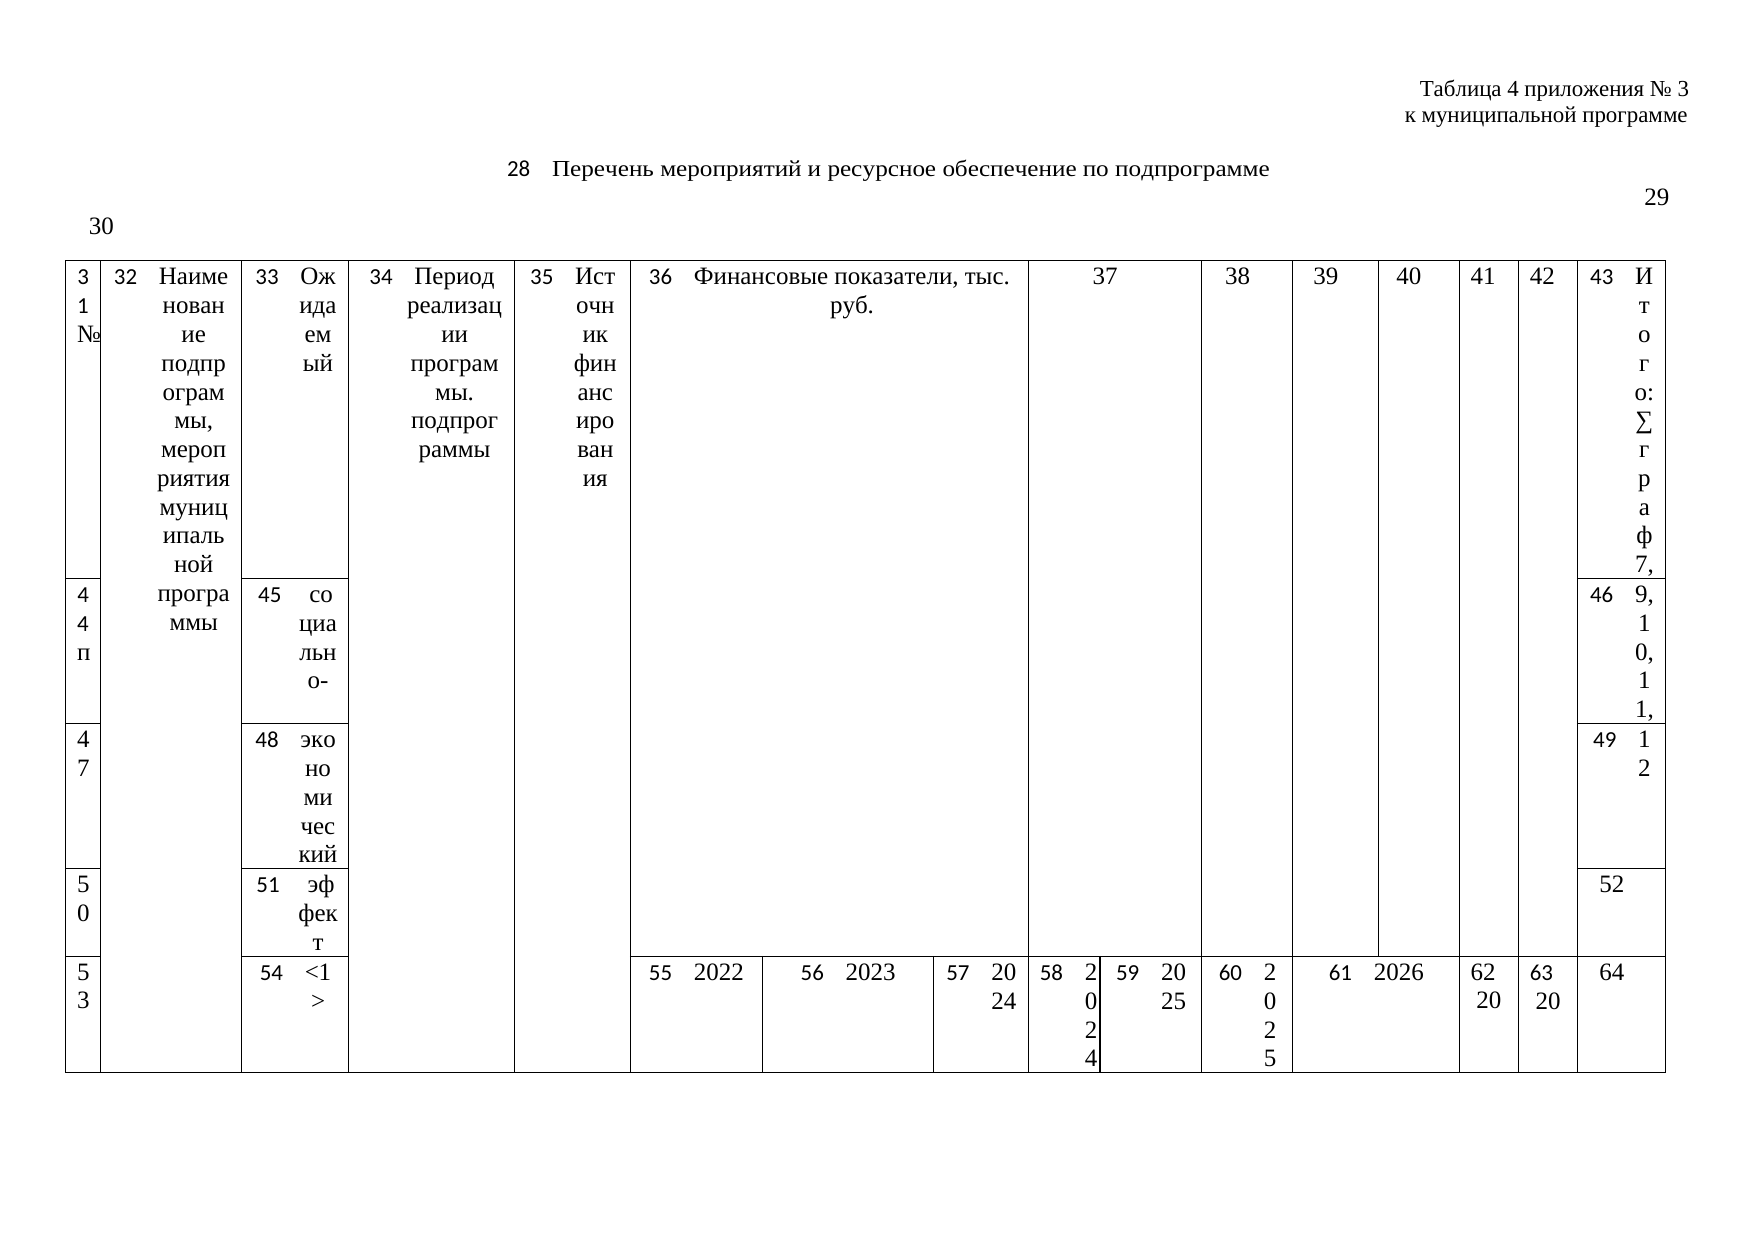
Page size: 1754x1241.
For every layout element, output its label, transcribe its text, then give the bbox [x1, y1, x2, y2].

table_cell 2022 [631, 957, 762, 1072]
table_cell 2024 [934, 957, 1028, 1072]
table_cell 2025 [1202, 957, 1292, 1072]
table_header [1029, 261, 1201, 956]
table_cell 12 [1578, 724, 1665, 868]
table_header [1379, 261, 1459, 956]
table_header [1293, 261, 1378, 956]
table_cell 9,10,11, [1578, 579, 1665, 723]
table_header [1202, 261, 1292, 956]
table_header Наименование подпрограммы, мероприятия муниципальной программы [101, 261, 241, 1072]
table_header Период реализации программы. подпрограммы [349, 261, 514, 1072]
table_header Итого: ∑граф 7, [1578, 261, 1665, 578]
table_cell 2028 [1519, 957, 1577, 1072]
table_cell 2026 [1293, 957, 1459, 1072]
table_cell 2027 [1460, 957, 1518, 1072]
table_cell экономический [242, 724, 348, 868]
table_cell 2023 [763, 957, 933, 1072]
table_cell п/п [66, 579, 100, 723]
table_header Ожидаемый [242, 261, 348, 578]
table_cell [66, 957, 100, 1072]
table_cell [1578, 957, 1665, 1072]
subtitle Перечень мероприятий и ресурсное обеспечение по подпрограмме [89, 154, 1689, 182]
table_cell 2025 [1101, 957, 1201, 1072]
table_header № [66, 261, 100, 578]
table_header [1519, 261, 1577, 956]
table_cell 2024 [1029, 957, 1099, 1072]
table_header [1460, 261, 1518, 956]
table_cell [1578, 869, 1665, 956]
table_cell [66, 724, 100, 868]
table_header Финансовые показатели, тыс. руб. [631, 261, 1028, 956]
table_cell <1> [242, 957, 348, 1072]
table_cell [66, 869, 100, 956]
text Таблица 4 приложения № 3 [89, 75, 1689, 101]
text к муниципальной программе [89, 101, 1689, 128]
table_cell социально- [242, 579, 348, 723]
table_cell эффект [242, 869, 348, 956]
table_header Источник финансирования [515, 261, 630, 1072]
